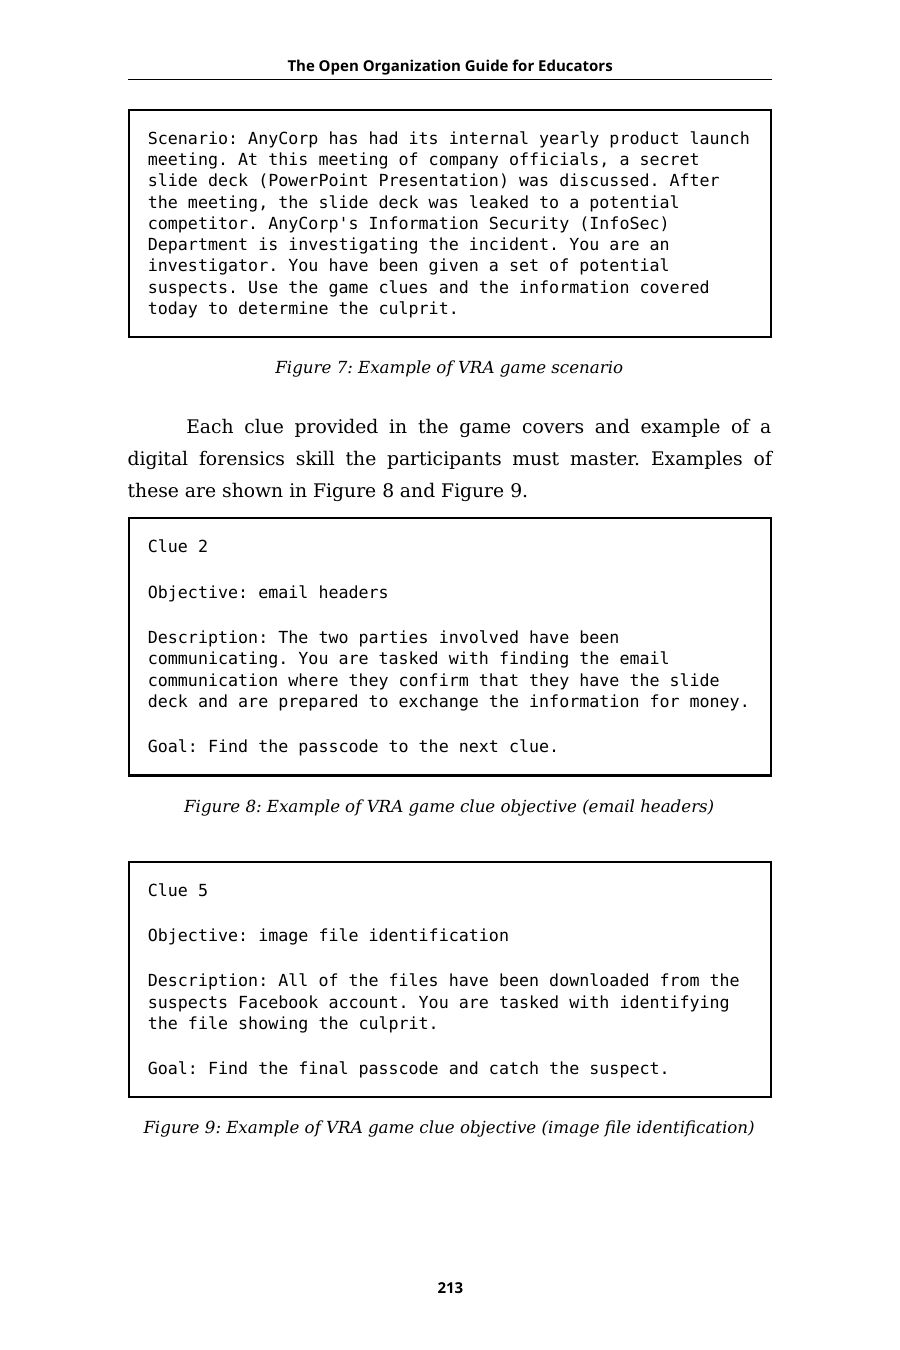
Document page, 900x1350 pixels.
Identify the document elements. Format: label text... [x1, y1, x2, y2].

text Objective: image file identification [130, 906, 770, 945]
text Figure 8: Example of VRA game clue objective (email headers) [127, 796, 772, 816]
text Description: All of the files have been downloaded from the suspects Facebook account. You are tasked with identifying the file showing the culprit. [130, 951, 770, 1033]
text Clue 5 [130, 863, 770, 900]
text Goal: Find the final passcode and catch the suspect. [130, 1039, 770, 1096]
text Objective: email headers [130, 563, 770, 602]
text Clue 2 [130, 519, 770, 557]
text Description: The two parties involved have been communicating. You are tasked with finding the email communication where they confirm that they have the slide deck and are prepared to exchange the information for money. [130, 608, 770, 711]
text Figure 7: Example of VRA game scenario [127, 358, 772, 378]
text Each clue provided in the game covers and example of a digital forensics skill the participants must master. Examples of these are shown in Figure 8 and Figure 9. [127, 416, 772, 501]
text Goal: Find the passcode to the next clue. [130, 717, 770, 774]
text Scenario: AnyCorp has had its internal yearly product launch meeting. At this meeting of company officials, a secret slide deck (PowerPoint Presentation) was discussed. After the meeting, the slide deck was leaked to a potential competitor. AnyCorp's Information Security (InfoSec) Department is investigating the incident. You are an investigator. You have been given a set of potential suspects. Use the game clues and the information covered today to determine the culprit. [130, 111, 770, 336]
text Figure 9: Example of VRA game clue objective (image file identification) [127, 1118, 772, 1138]
